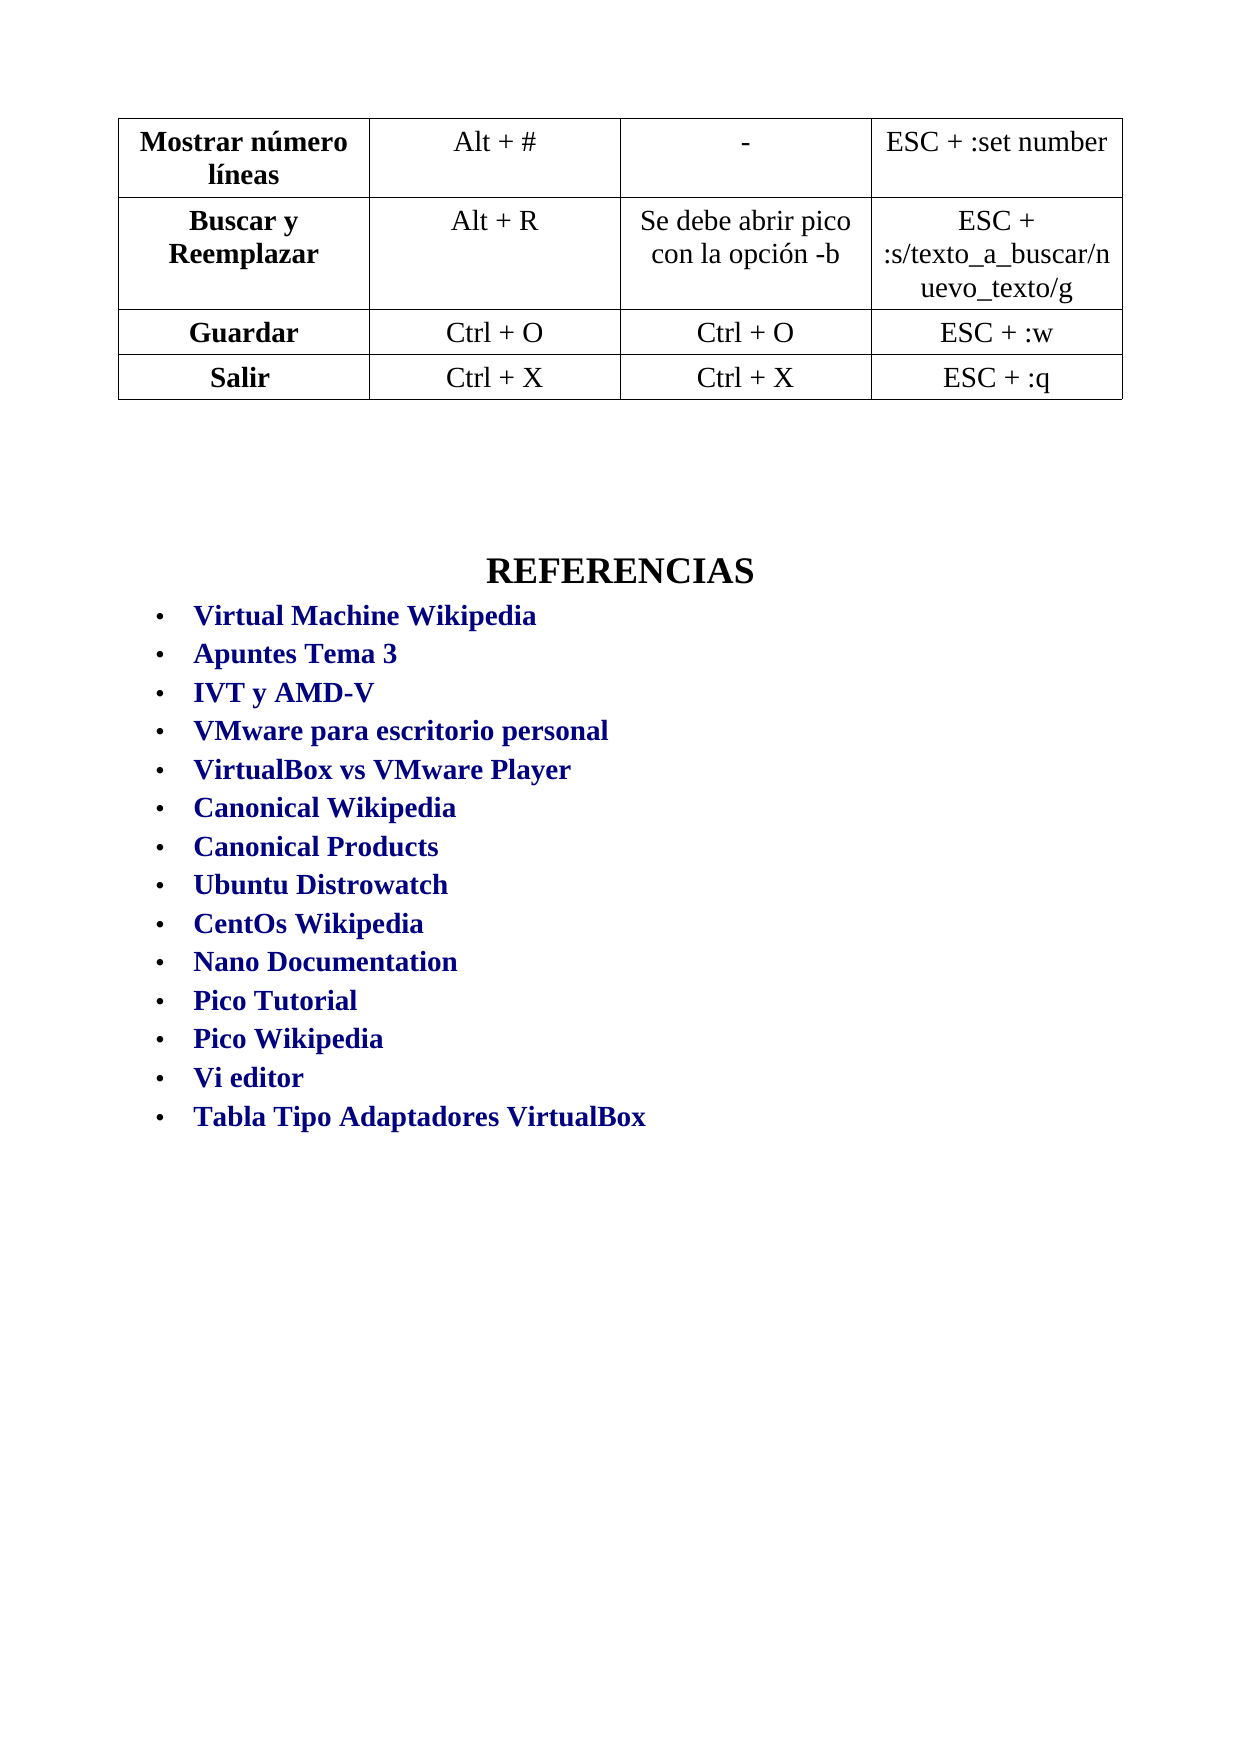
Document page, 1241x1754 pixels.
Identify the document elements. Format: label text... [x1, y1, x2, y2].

table_cell Ctrl + X [621, 355, 871, 399]
table_cell ESC + :set number [872, 119, 1122, 197]
list IVT y AMD-V [156, 675, 1122, 708]
table_cell Guardar [119, 310, 369, 354]
table_cell Ctrl + O [370, 310, 620, 354]
table_cell ESC + :s/texto_a_buscar/nuevo_texto/g [872, 198, 1122, 309]
list Canonical Products [156, 829, 1122, 862]
table_cell Se debe abrir pico con la opción -b [621, 198, 871, 309]
table_cell Mostrar número líneas [119, 119, 369, 197]
list Tabla Tipo Adaptadores VirtualBox [156, 1099, 1122, 1132]
table_cell Buscar y Reemplazar [119, 198, 369, 309]
table_cell Alt + R [370, 198, 620, 309]
list Canonical Wikipedia [156, 790, 1122, 824]
list Ubuntu Distrowatch [156, 867, 1122, 901]
list VirtualBox vs VMware Player [156, 752, 1122, 785]
table_cell Ctrl + O [621, 310, 871, 354]
list Vi editor [156, 1060, 1122, 1094]
list Apuntes Tema 3 [156, 636, 1122, 670]
table_cell Ctrl + X [370, 355, 620, 399]
list Virtual Machine Wikipedia [156, 598, 1122, 631]
table_cell Salir [119, 355, 369, 399]
list Pico Wikipedia [156, 1022, 1122, 1055]
list VMware para escritorio personal [156, 713, 1122, 747]
text REFERENCIAS [118, 548, 1122, 591]
table_cell ESC + :w [872, 310, 1122, 354]
list CentOs Wikipedia [156, 906, 1122, 939]
table_cell - [621, 119, 871, 197]
list Pico Tutorial [156, 983, 1122, 1017]
table_cell ESC + :q [872, 355, 1122, 399]
table_cell Alt + # [370, 119, 620, 197]
list Nano Documentation [156, 944, 1122, 978]
